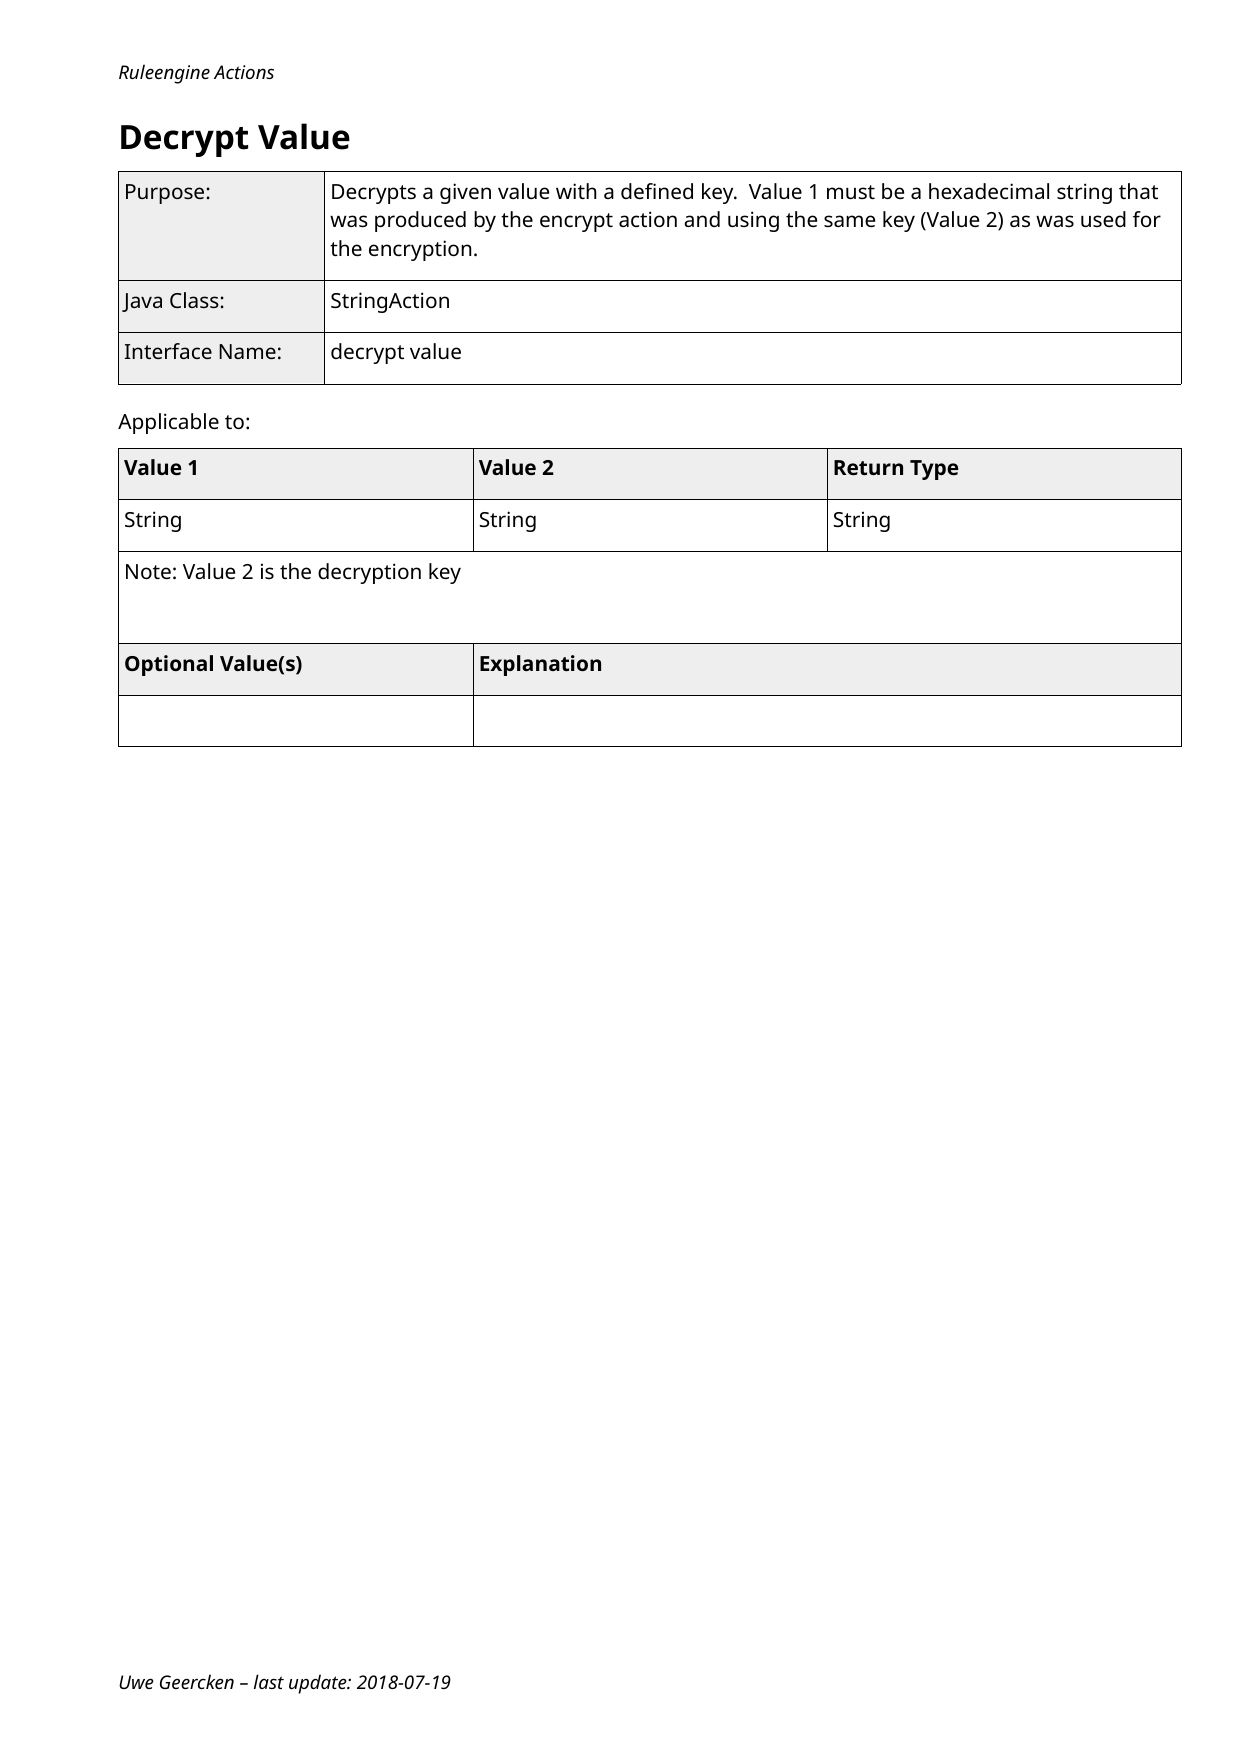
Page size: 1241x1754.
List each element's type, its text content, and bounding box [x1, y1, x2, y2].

table_header Decrypts a given value with a defined key. Value 1 must be a hexadecimal string that was produced by the encrypt action and using the same key (Value 2) as was used for the encryption. [325, 172, 1181, 280]
table_cell Explanation [474, 644, 1181, 695]
table_cell Optional Value(s) [119, 644, 473, 695]
table_header Return Type [828, 449, 1181, 499]
table_cell StringAction [325, 281, 1181, 332]
text Decrypt Value [118, 114, 1181, 159]
table_cell [119, 696, 473, 746]
text Applicable to: [118, 407, 1181, 436]
table_cell String [474, 500, 827, 551]
table_cell Note: Value 2 is the decryption key [119, 552, 1181, 643]
table_cell Java Class: [119, 281, 324, 332]
table_header Value 1 [119, 449, 473, 499]
table_cell String [828, 500, 1181, 551]
table_cell [474, 696, 1181, 746]
table_cell String [119, 500, 473, 551]
table_cell Interface Name: [119, 333, 324, 383]
table_header Value 2 [474, 449, 827, 499]
table_header Purpose: [119, 172, 324, 280]
table_cell decrypt value [325, 333, 1181, 383]
